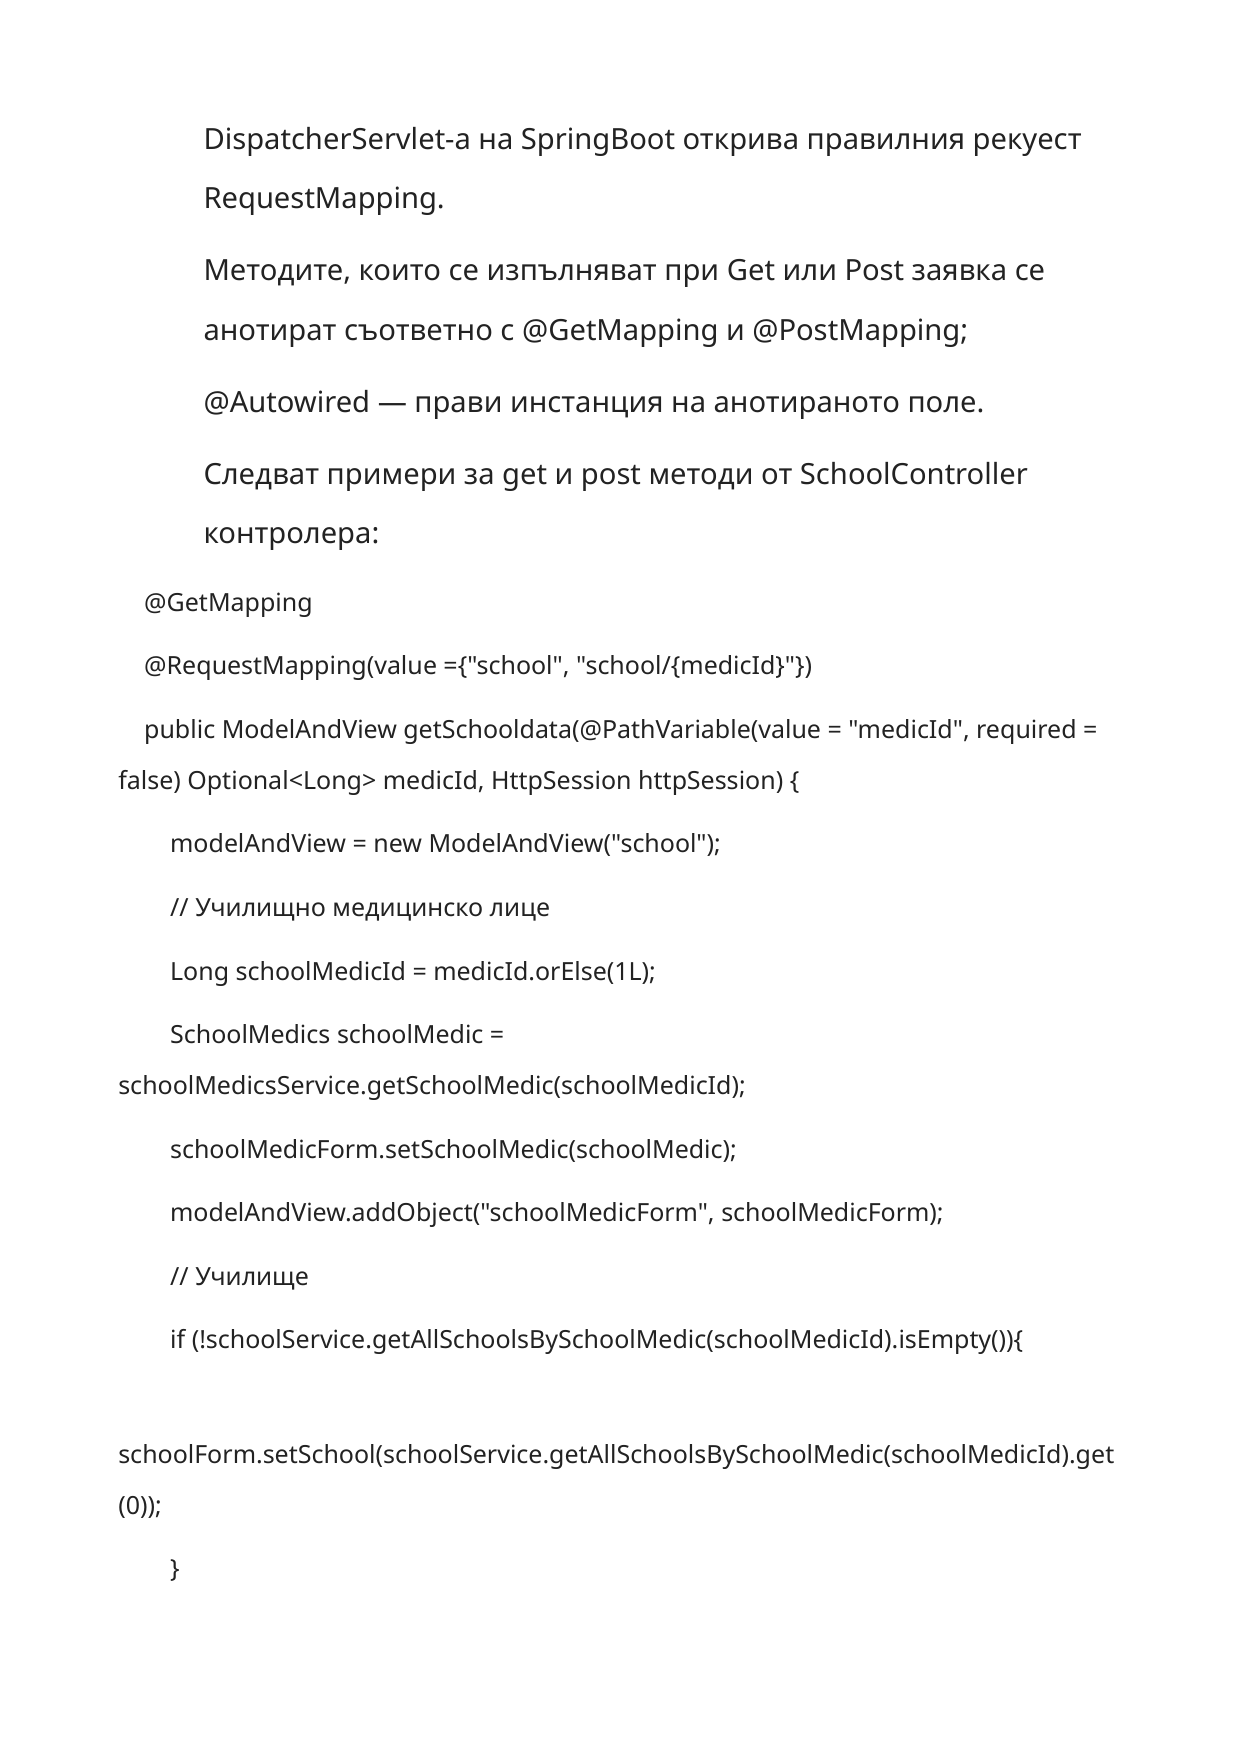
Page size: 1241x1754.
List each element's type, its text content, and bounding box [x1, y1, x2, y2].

text if (!schoolService.getAllSchoolsBySchoolMedic(schoolMedicId).isEmpty()){ [118, 1322, 1122, 1356]
text schoolForm.setSchool(schoolService.getAllSchoolsBySchoolMedic(schoolMedicId).get(0)); [118, 1386, 1122, 1522]
list Методите, които се изпълняват при Get или Post заявка се анотират съответно с @GetMapping и @PostMapping; [166, 249, 1122, 349]
text Long schoolMedicId = medicId.orElse(1L); [118, 953, 1122, 987]
text SchoolMedics schoolMedic = schoolMedicsService.getSchoolMedic(schoolMedicId); [118, 1017, 1122, 1102]
text // Училищно медицинско лице [118, 890, 1122, 924]
list DispatcherServlet-a на SpringBoot открива правилния рекуест RequestMapping. [166, 118, 1122, 217]
list Следват примери за get и post методи от SchoolController контролера: [166, 453, 1122, 552]
text } [118, 1551, 1122, 1585]
text modelAndView = new ModelAndView("school"); [118, 826, 1122, 860]
text @RequestMapping(value ={"school", "school/{medicId}"}) [118, 648, 1122, 682]
list @Autowired — прави инстанция на анотираното поле. [166, 381, 1122, 421]
list @GetMapping [118, 584, 1122, 618]
text modelAndView.addObject("schoolMedicForm", schoolMedicForm); [118, 1195, 1122, 1229]
text schoolMedicForm.setSchoolMedic(schoolMedic); [118, 1131, 1122, 1165]
text // Училище [118, 1258, 1122, 1292]
text public ModelAndView getSchooldata(@PathVariable(value = "medicId", required = false) Optional<Long> medicId, HttpSession httpSession) { [118, 712, 1122, 797]
